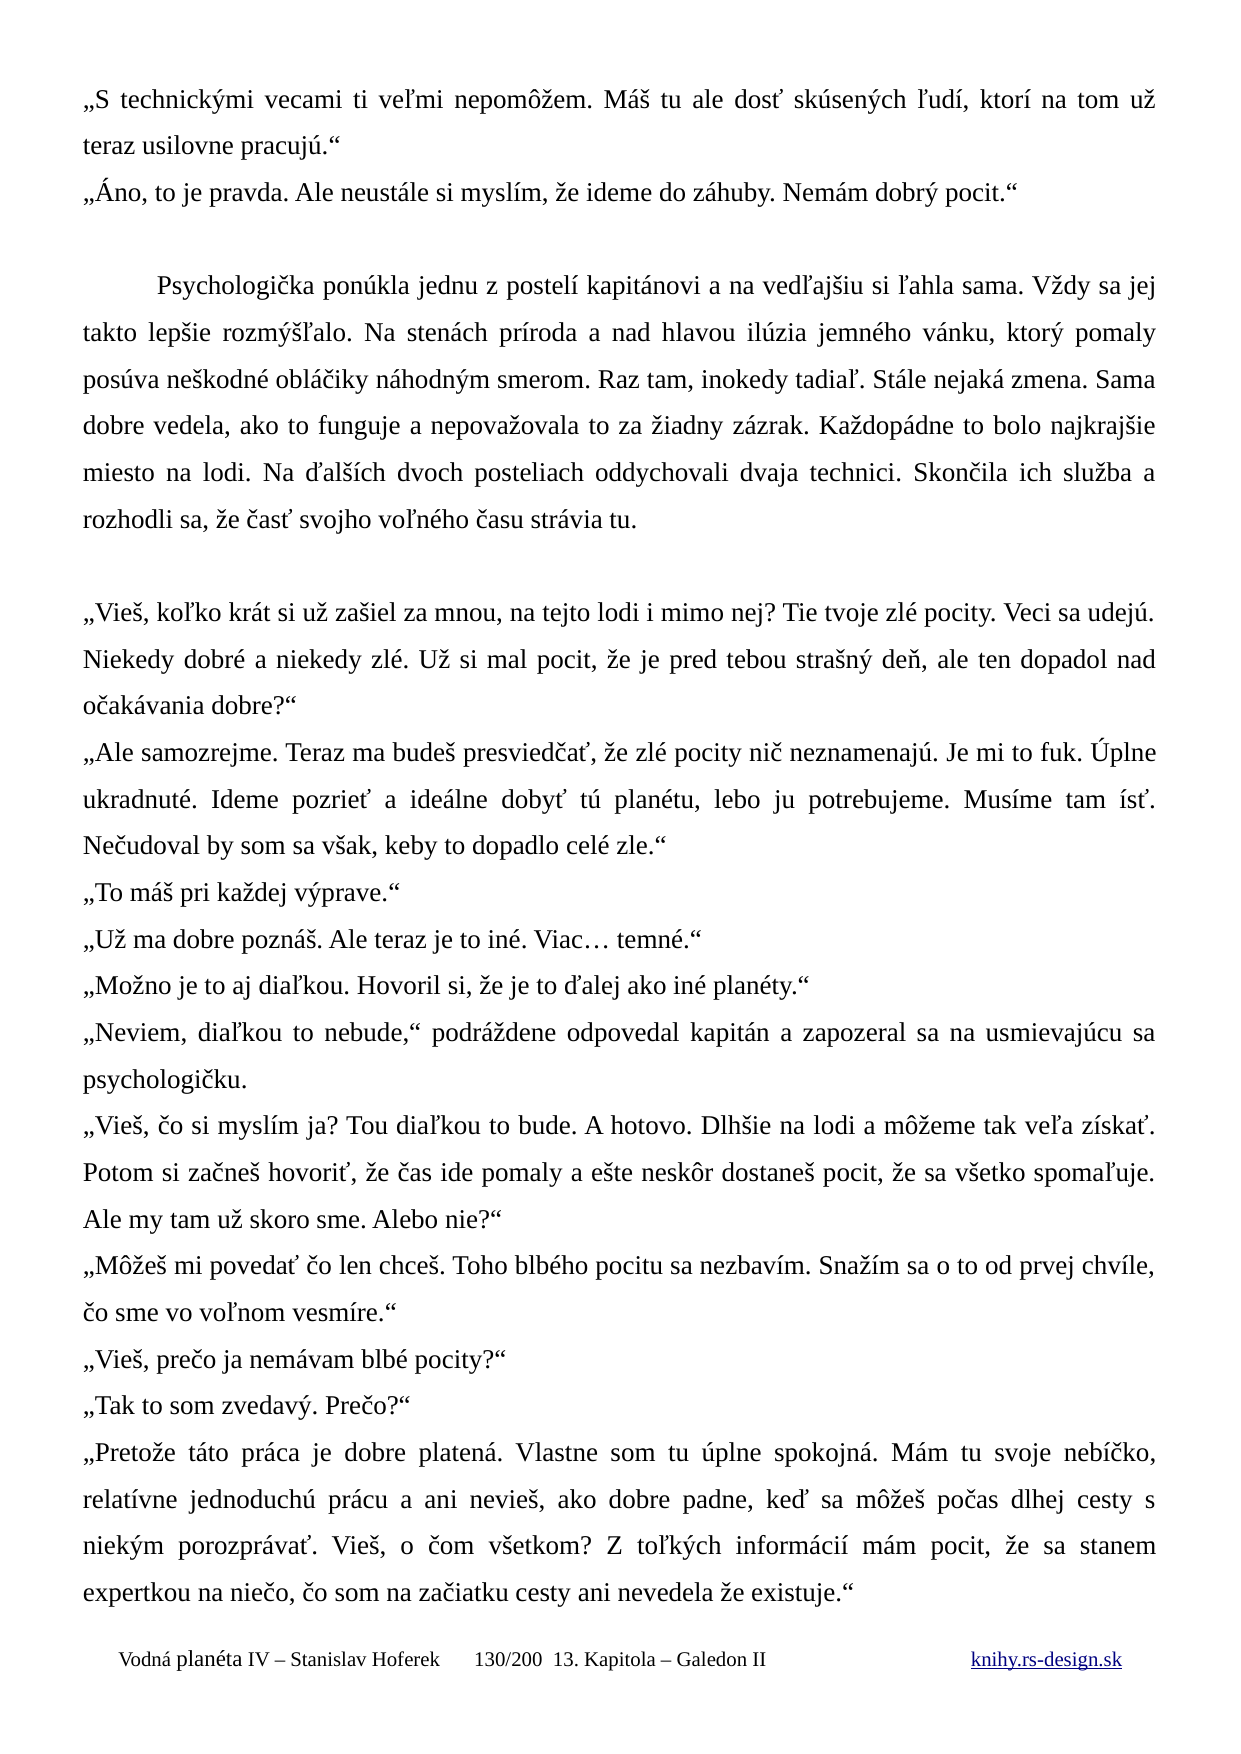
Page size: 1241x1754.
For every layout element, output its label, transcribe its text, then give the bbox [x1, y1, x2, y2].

text „Môžeš mi povedať čo len chceš. Toho blbého pocitu sa nezbavím. Snažím sa o to od prvej chvíle, čo sme vo voľnom vesmíre.“ [83, 1249, 1157, 1327]
text „Pretože táto práca je dobre platená. Vlastne som tu úplne spokojná. Mám tu svoje nebíčko, relatívne jednoduchú prácu a ani nevieš, ako dobre padne, keď sa môžeš počas dlhej cesty s niekým porozprávať. Vieš, o čom všetkom? Z toľkých informácií mám pocit, že sa stanem expertkou na niečo, čo som na začiatku cesty ani nevedela že existuje.“ [83, 1436, 1157, 1607]
text „To máš pri každej výprave.“ [83, 876, 1157, 907]
text „Možno je to aj diaľkou. Hovoril si, že je to ďalej ako iné planéty.“ [83, 969, 1157, 1001]
text „Vieš, čo si myslím ja? Tou diaľkou to bude. A hotovo. Dlhšie na lodi a môžeme tak veľa získať. Potom si začneš hovoriť, že čas ide pomaly a ešte neskôr dostaneš pocit, že sa všetko spomaľuje. Ale my tam už skoro sme. Alebo nie?“ [83, 1109, 1157, 1234]
text „Tak to som zvedavý. Prečo?“ [83, 1389, 1157, 1421]
text „Ale samozrejme. Teraz ma budeš presviedčať, že zlé pocity nič neznamenajú. Je mi to fuk. Úplne ukradnuté. Ideme pozrieť a ideálne dobyť tú planétu, lebo ju potrebujeme. Musíme tam ísť. Nečudoval by som sa však, keby to dopadlo celé zle.“ [83, 736, 1157, 861]
text „Už ma dobre poznáš. Ale teraz je to iné. Viac… temné.“ [83, 923, 1157, 954]
text „Neviem, diaľkou to nebude,“ podráždene odpovedal kapitán a zapozeral sa na usmievajúcu sa psychologičku. [83, 1016, 1157, 1094]
text „Áno, to je pravda. Ale neustále si myslím, že ideme do záhuby. Nemám dobrý pocit.“ [83, 176, 1157, 207]
text „Vieš, koľko krát si už zašiel za mnou, na tejto lodi i mimo nej? Tie tvoje zlé pocity. Veci sa udejú. Niekedy dobré a niekedy zlé. Už si mal pocit, že je pred tebou strašný deň, ale ten dopadol nad očakávania dobre?“ [83, 596, 1157, 721]
text Psychologička ponúkla jednu z postelí kapitánovi a na vedľajšiu si ľahla sama. Vždy sa jej takto lepšie rozmýšľalo. Na stenách príroda a nad hlavou ilúzia jemného vánku, ktorý pomaly posúva neškodné obláčiky náhodným smerom. Raz tam, inokedy tadiaľ. Stále nejaká zmena. Sama dobre vedela, ako to funguje a nepovažovala to za žiadny zázrak. Každopádne to bolo najkrajšie miesto na lodi. Na ďalších dvoch posteliach oddychovali dvaja technici. Skončila ich služba a rozhodli sa, že časť svojho voľného času strávia tu. [83, 269, 1157, 534]
text „S technickými vecami ti veľmi nepomôžem. Máš tu ale dosť skúsených ľudí, ktorí na tom už teraz usilovne pracujú.“ [83, 83, 1157, 161]
text „Vieš, prečo ja nemávam blbé pocity?“ [83, 1343, 1157, 1374]
